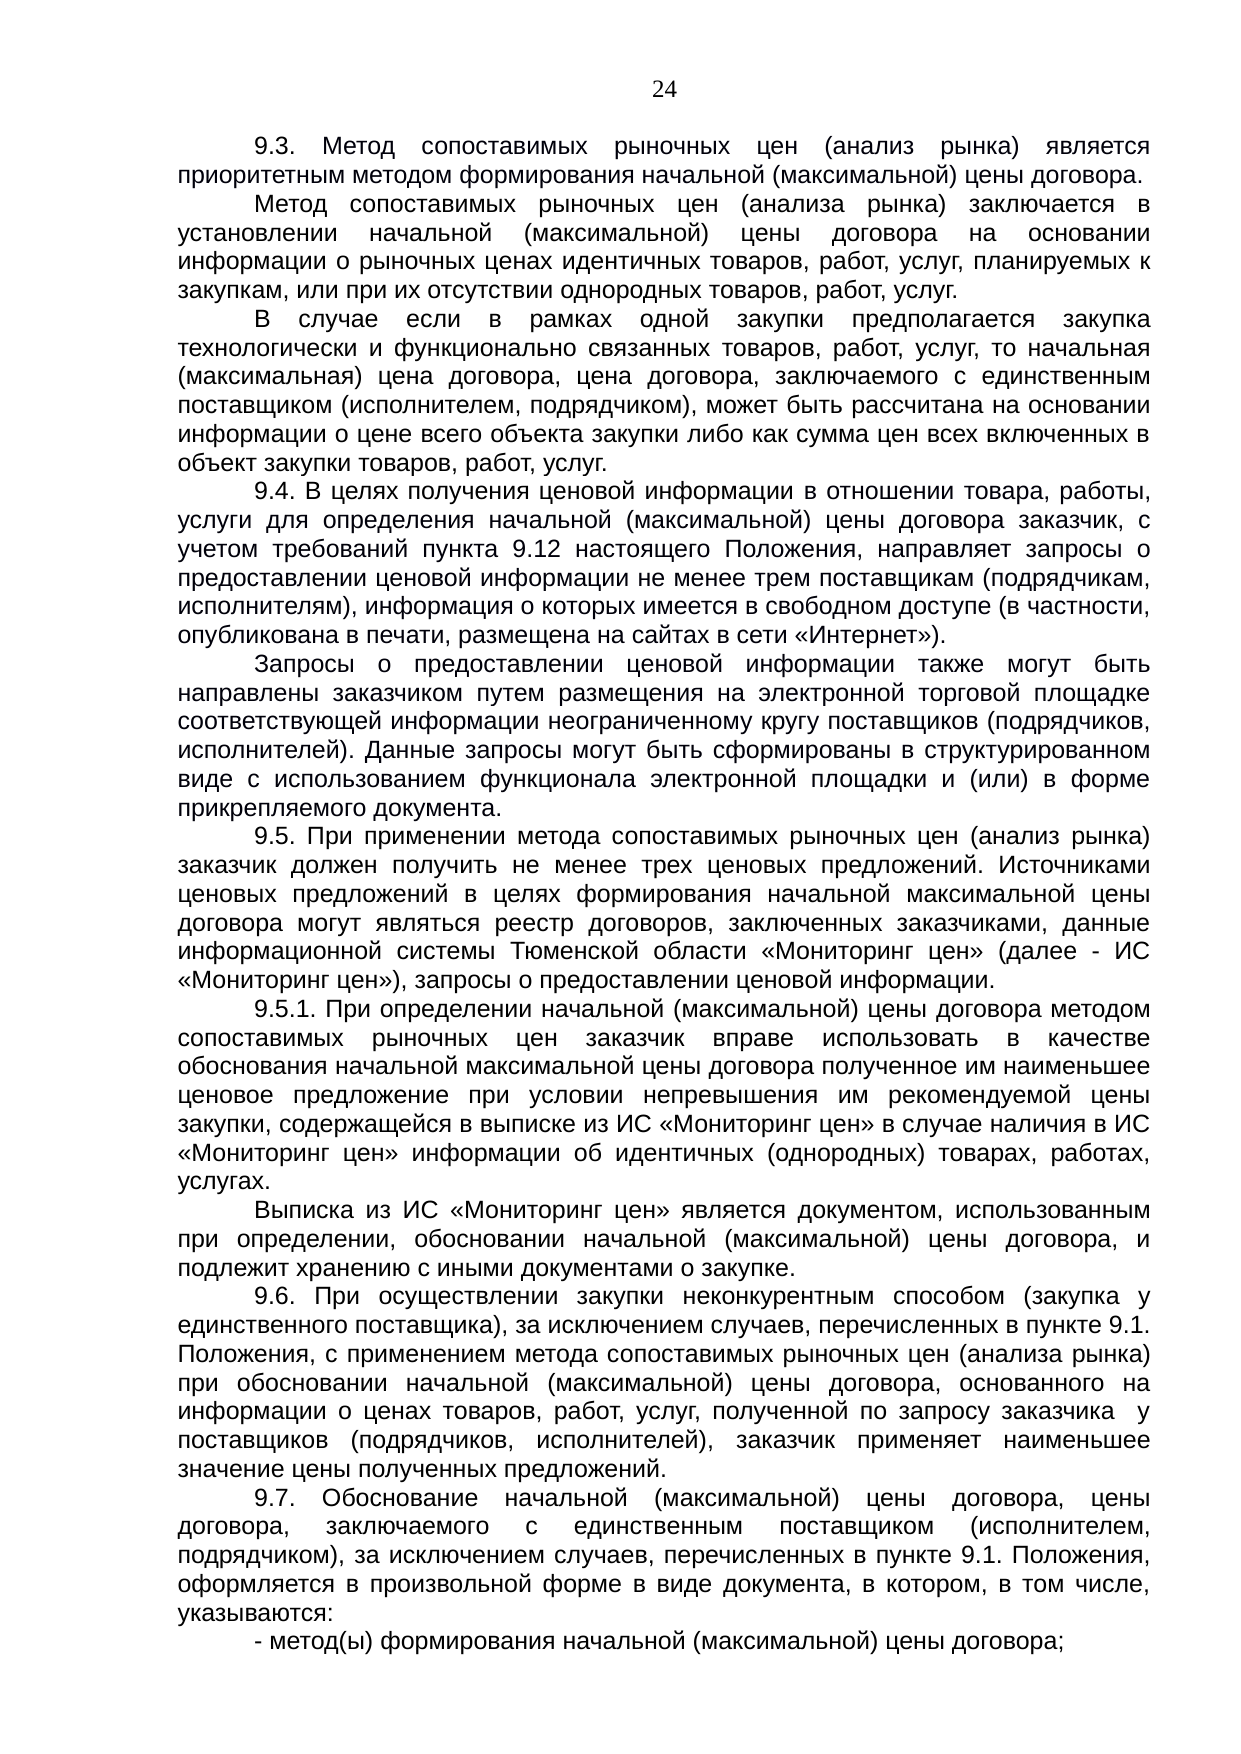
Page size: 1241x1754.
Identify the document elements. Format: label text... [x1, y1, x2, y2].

text 9.6. При осуществлении закупки неконкурентным способом (закупка у единственного поставщика), за исключением случаев, перечисленных в пункте 9.1. Положения, с применением метода сопоставимых рыночных цен (анализа рынка) при обосновании начальной (максимальной) цены договора, основанного на информации о ценах товаров, работ, услуг, полученной по запросу заказчика у поставщиков (подрядчиков, исполнителей), заказчик применяет наименьшее значение цены полученных предложений. [177, 1281, 1152, 1483]
text Запросы о предоставлении ценовой информации также могут быть направлены заказчиком путем размещения на электронной торговой площадке соответствующей информации неограниченному кругу поставщиков (подрядчиков, исполнителей). Данные запросы могут быть сформированы в структурированном виде с использованием функционала электронной площадки и (или) в форме прикрепляемого документа. [177, 649, 1152, 821]
text 9.4. В целях получения ценовой информации в отношении товара, работы, услуги для определения начальной (максимальной) цены договора заказчик, с учетом требований пункта 9.12 настоящего Положения, направляет запросы о предоставлении ценовой информации не менее трем поставщикам (подрядчикам, исполнителям), информация о которых имеется в свободном доступе (в частности, опубликована в печати, размещена на сайтах в сети «Интернет»). [177, 476, 1152, 649]
text 9.3. Метод сопоставимых рыночных цен (анализ рынка) является приоритетным методом формирования начальной (максимальной) цены договора. [177, 131, 1152, 189]
text - метод(ы) формирования начальной (максимальной) цены договора; [177, 1626, 1152, 1655]
text 9.7. Обоснование начальной (максимальной) цены договора, цены договора, заключаемого с единственным поставщиком (исполнителем, подрядчиком), за исключением случаев, перечисленных в пункте 9.1. Положения, оформляется в произвольной форме в виде документа, в котором, в том числе, указываются: [177, 1483, 1152, 1626]
text В случае если в рамках одной закупки предполагается закупка технологически и функционально связанных товаров, работ, услуг, то начальная (максимальная) цена договора, цена договора, заключаемого с единственным поставщиком (исполнителем, подрядчиком), может быть рассчитана на основании информации о цене всего объекта закупки либо как сумма цен всех включенных в объект закупки товаров, работ, услуг. [177, 304, 1152, 476]
text Метод сопоставимых рыночных цен (анализа рынка) заключается в установлении начальной (максимальной) цены договора на основании информации о рыночных ценах идентичных товаров, работ, услуг, планируемых к закупкам, или при их отсутствии однородных товаров, работ, услуг. [177, 189, 1152, 304]
text 9.5.1. При определении начальной (максимальной) цены договора методом сопоставимых рыночных цен заказчик вправе использовать в качестве обоснования начальной максимальной цены договора полученное им наименьшее ценовое предложение при условии непревышения им рекомендуемой цены закупки, содержащейся в выписке из ИС «Мониторинг цен» в случае наличия в ИС «Мониторинг цен» информации об идентичных (однородных) товарах, работах, услугах. [177, 994, 1152, 1195]
text Выписка из ИС «Мониторинг цен» является документом, использованным при определении, обосновании начальной (максимальной) цены договора, и подлежит хранению с иными документами о закупке. [177, 1195, 1152, 1281]
text 9.5. При применении метода сопоставимых рыночных цен (анализ рынка) заказчик должен получить не менее трех ценовых предложений. Источниками ценовых предложений в целях формирования начальной максимальной цены договора могут являться реестр договоров, заключенных заказчиками, данные информационной системы Тюменской области «Мониторинг цен» (далее - ИС «Мониторинг цен»), запросы о предоставлении ценовой информации. [177, 821, 1152, 994]
